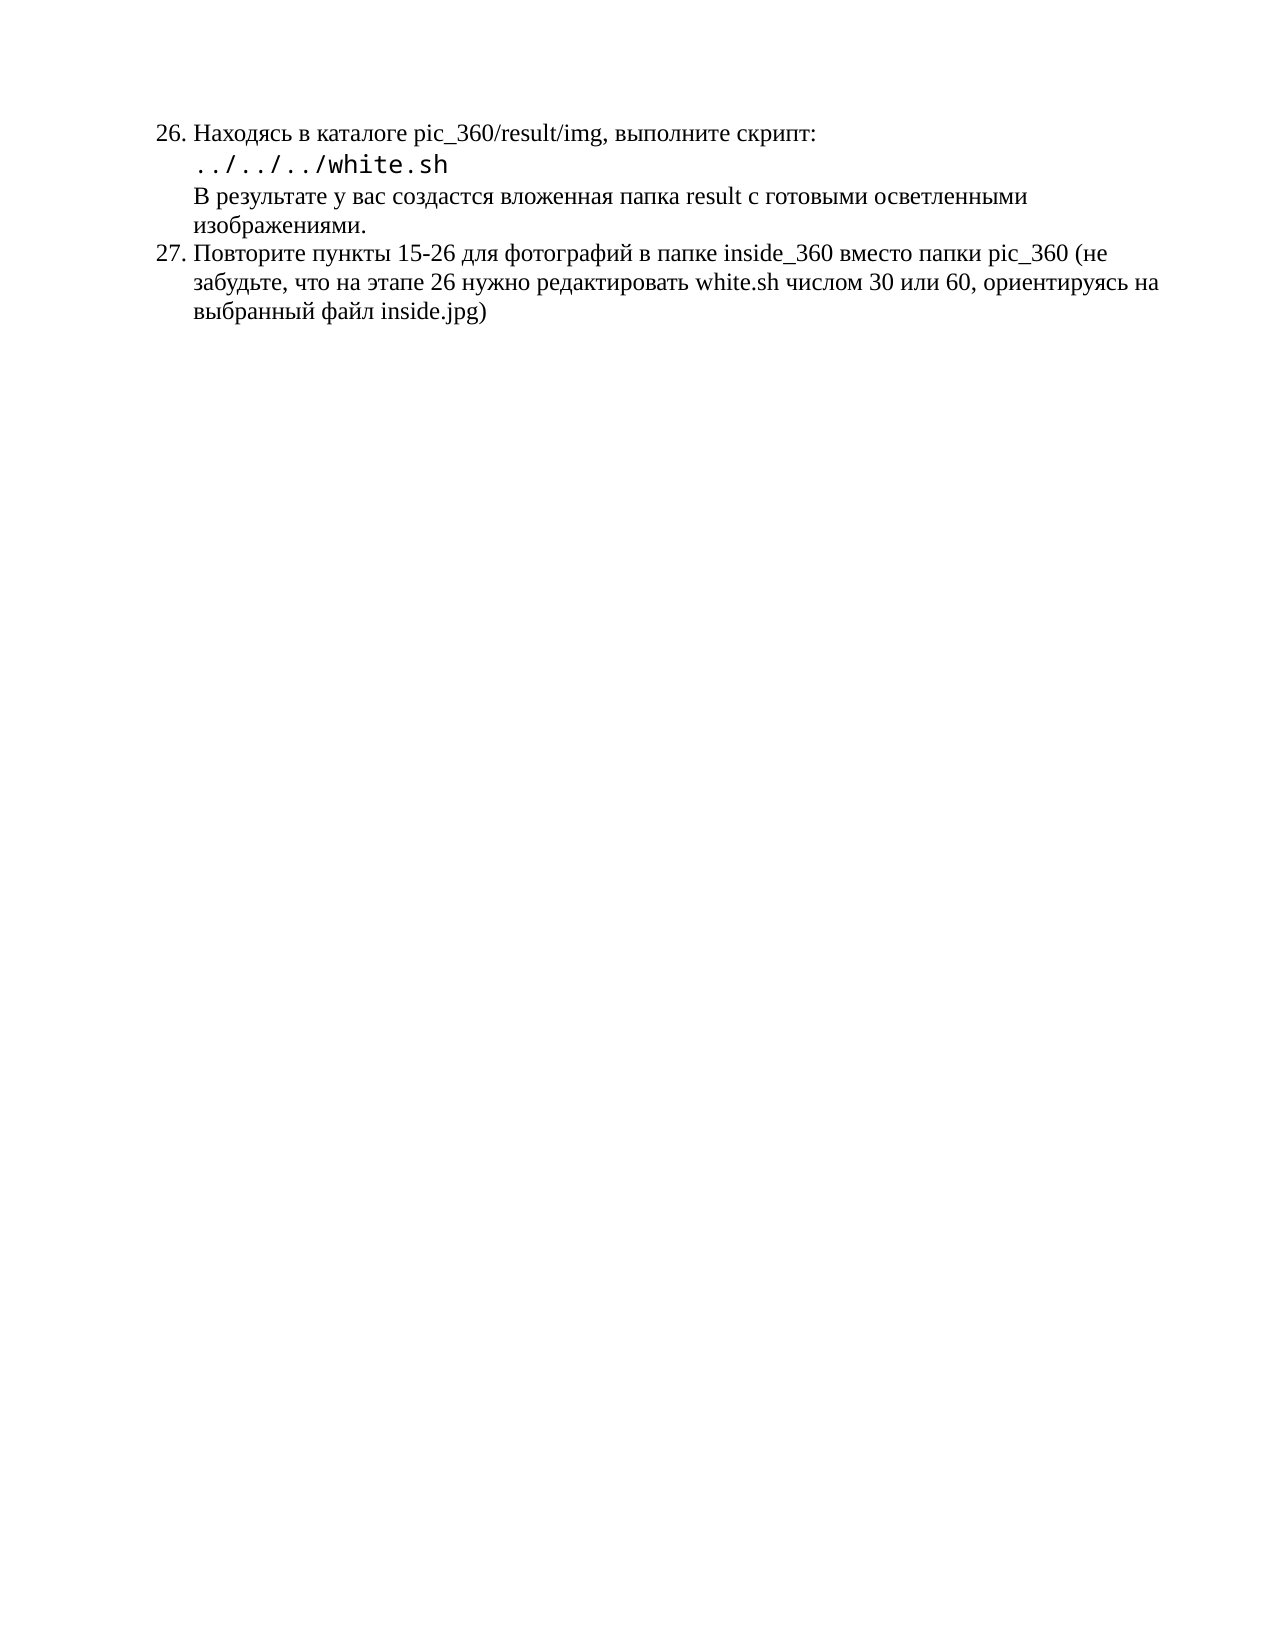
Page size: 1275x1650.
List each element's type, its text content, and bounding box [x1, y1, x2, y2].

list Повторите пункты 15-26 для фотографий в папке inside_360 вместо папки pic_360 (не забудьте, что на этапе 26 нужно редактировать white.sh числом 30 или 60, ориентируясь на выбранный файл inside.jpg) [156, 238, 1199, 325]
list Находясь в каталоге pic_360/result/img, выполните скрипт: ../../../white.sh В результате у вас создастся вложенная папка result с готовыми осветленными изображениями. [156, 118, 1199, 238]
